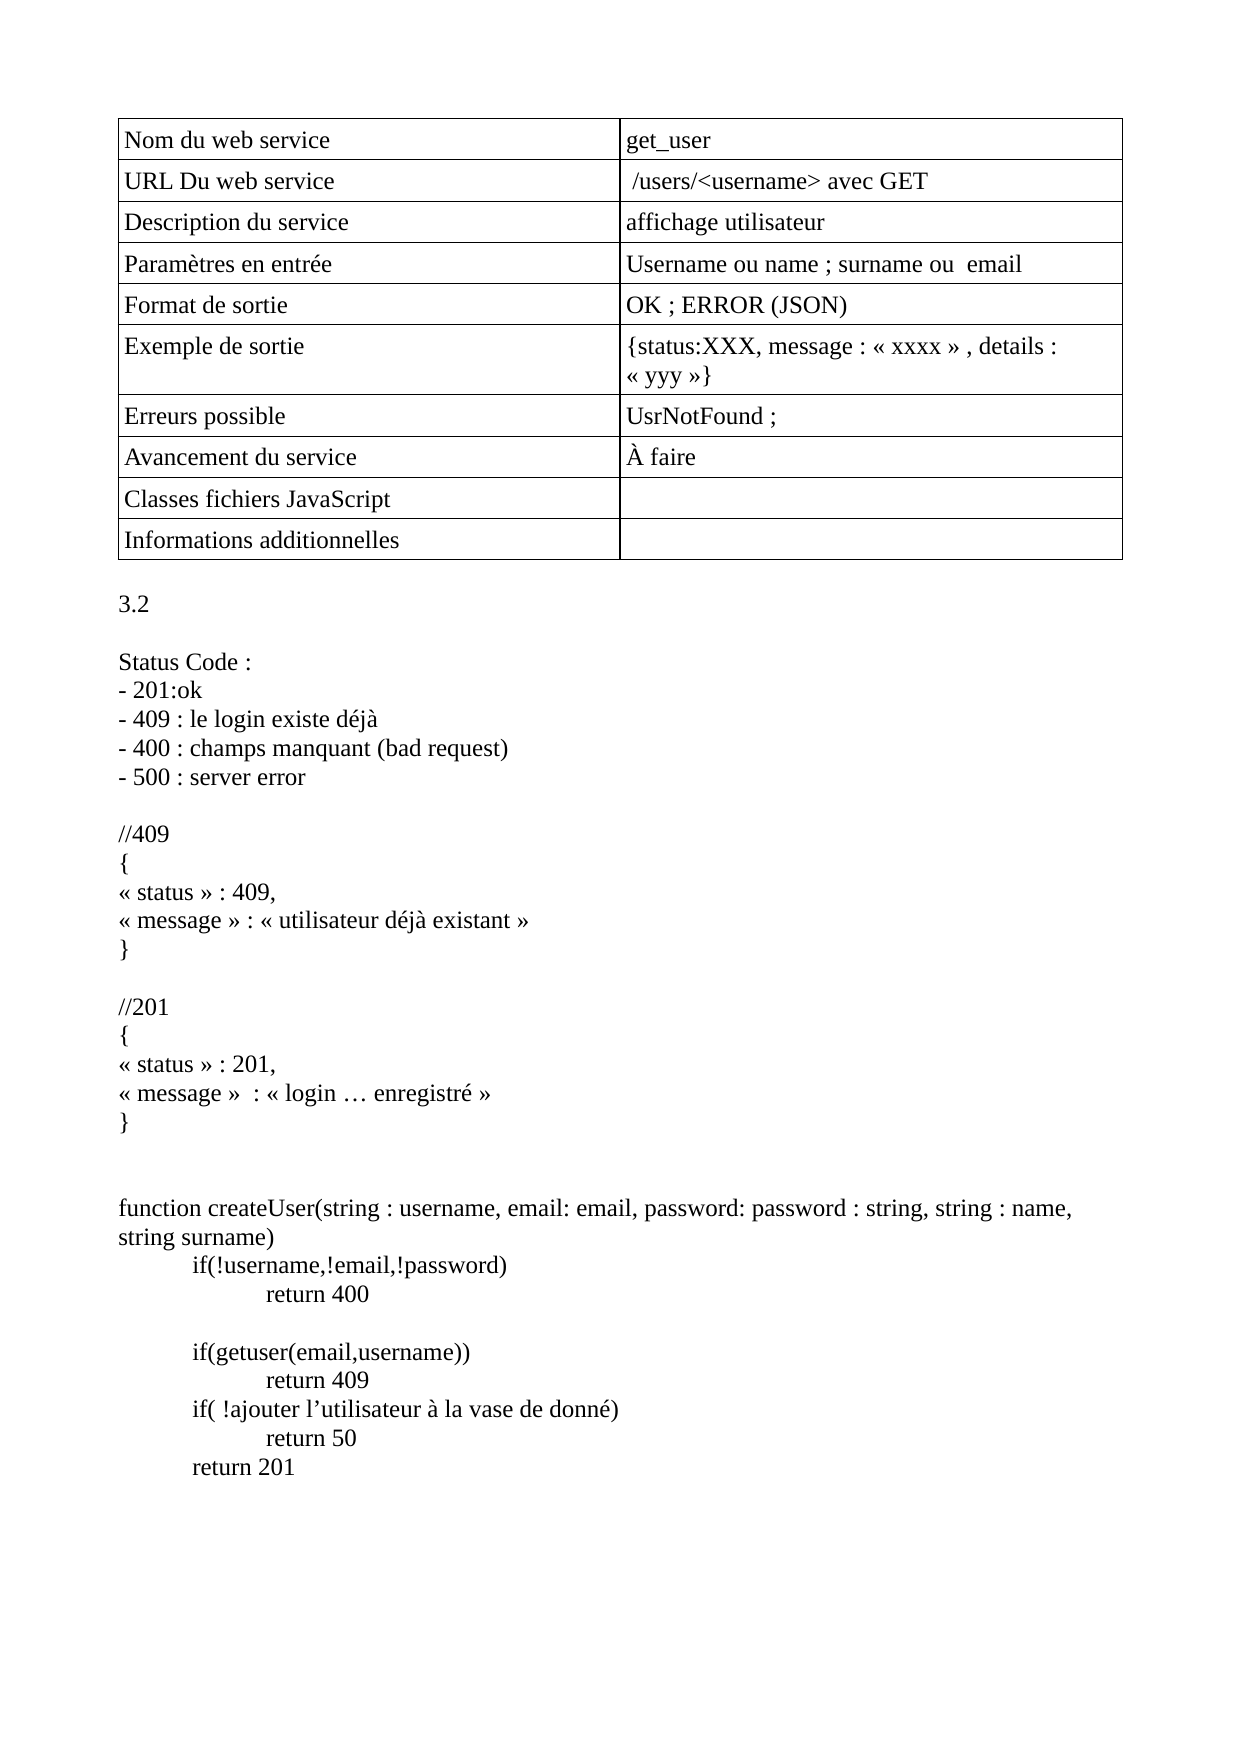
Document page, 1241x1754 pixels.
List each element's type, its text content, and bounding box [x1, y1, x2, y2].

table_cell /users/<username> avec GET [621, 160, 1122, 201]
text Status Code : [118, 647, 1122, 675]
table_cell [621, 478, 1122, 518]
table_cell Format de sortie [119, 284, 619, 324]
table_cell OK ; ERROR (JSON) [621, 284, 1122, 324]
text - 409 : le login existe déjà [118, 704, 1122, 733]
text } [118, 1107, 1122, 1135]
table_cell [621, 519, 1122, 559]
table_cell Classes fichiers JavaScript [119, 478, 619, 518]
table_cell affichage utilisateur [621, 202, 1122, 242]
text « message » : « utilisateur déjà existant » [118, 905, 1122, 934]
text return 409 [118, 1365, 1122, 1394]
text « status » : 409, [118, 877, 1122, 905]
text { [118, 1020, 1122, 1049]
text { [118, 848, 1122, 877]
text if(getuser(email,username)) [118, 1337, 1122, 1365]
text return 201 [118, 1452, 1122, 1480]
table_cell Erreurs possible [119, 395, 619, 436]
table_header Nom du web service [119, 119, 619, 159]
table_cell Username ou name ; surname ou email [621, 243, 1122, 283]
table_header get_user [621, 119, 1122, 159]
table_cell URL Du web service [119, 160, 619, 201]
text return 400 [118, 1279, 1122, 1308]
text if( !ajouter l’utilisateur à la vase de donné) [118, 1394, 1122, 1423]
text - 500 : server error [118, 762, 1122, 790]
table_cell {status:XXX, message : « xxxx » , details : « yyy »} [621, 325, 1122, 394]
text - 201:ok [118, 675, 1122, 704]
text function createUser(string : username, email: email, password: password : string, string : name, string surname) [118, 1193, 1122, 1250]
table_cell Description du service [119, 202, 619, 242]
text « status » : 201, [118, 1049, 1122, 1078]
table_cell Avancement du service [119, 437, 619, 477]
text - 400 : champs manquant (bad request) [118, 733, 1122, 762]
table_cell À faire [621, 437, 1122, 477]
text //409 [118, 819, 1122, 848]
table_cell UsrNotFound ; [621, 395, 1122, 436]
text 3.2 [118, 589, 1122, 618]
table_cell Informations additionnelles [119, 519, 619, 559]
table_cell Exemple de sortie [119, 325, 619, 394]
text } [118, 934, 1122, 963]
table_cell Paramètres en entrée [119, 243, 619, 283]
text if(!username,!email,!password) [118, 1250, 1122, 1279]
text //201 [118, 992, 1122, 1020]
text « message » : « login … enregistré » [118, 1078, 1122, 1107]
text return 50 [118, 1423, 1122, 1452]
